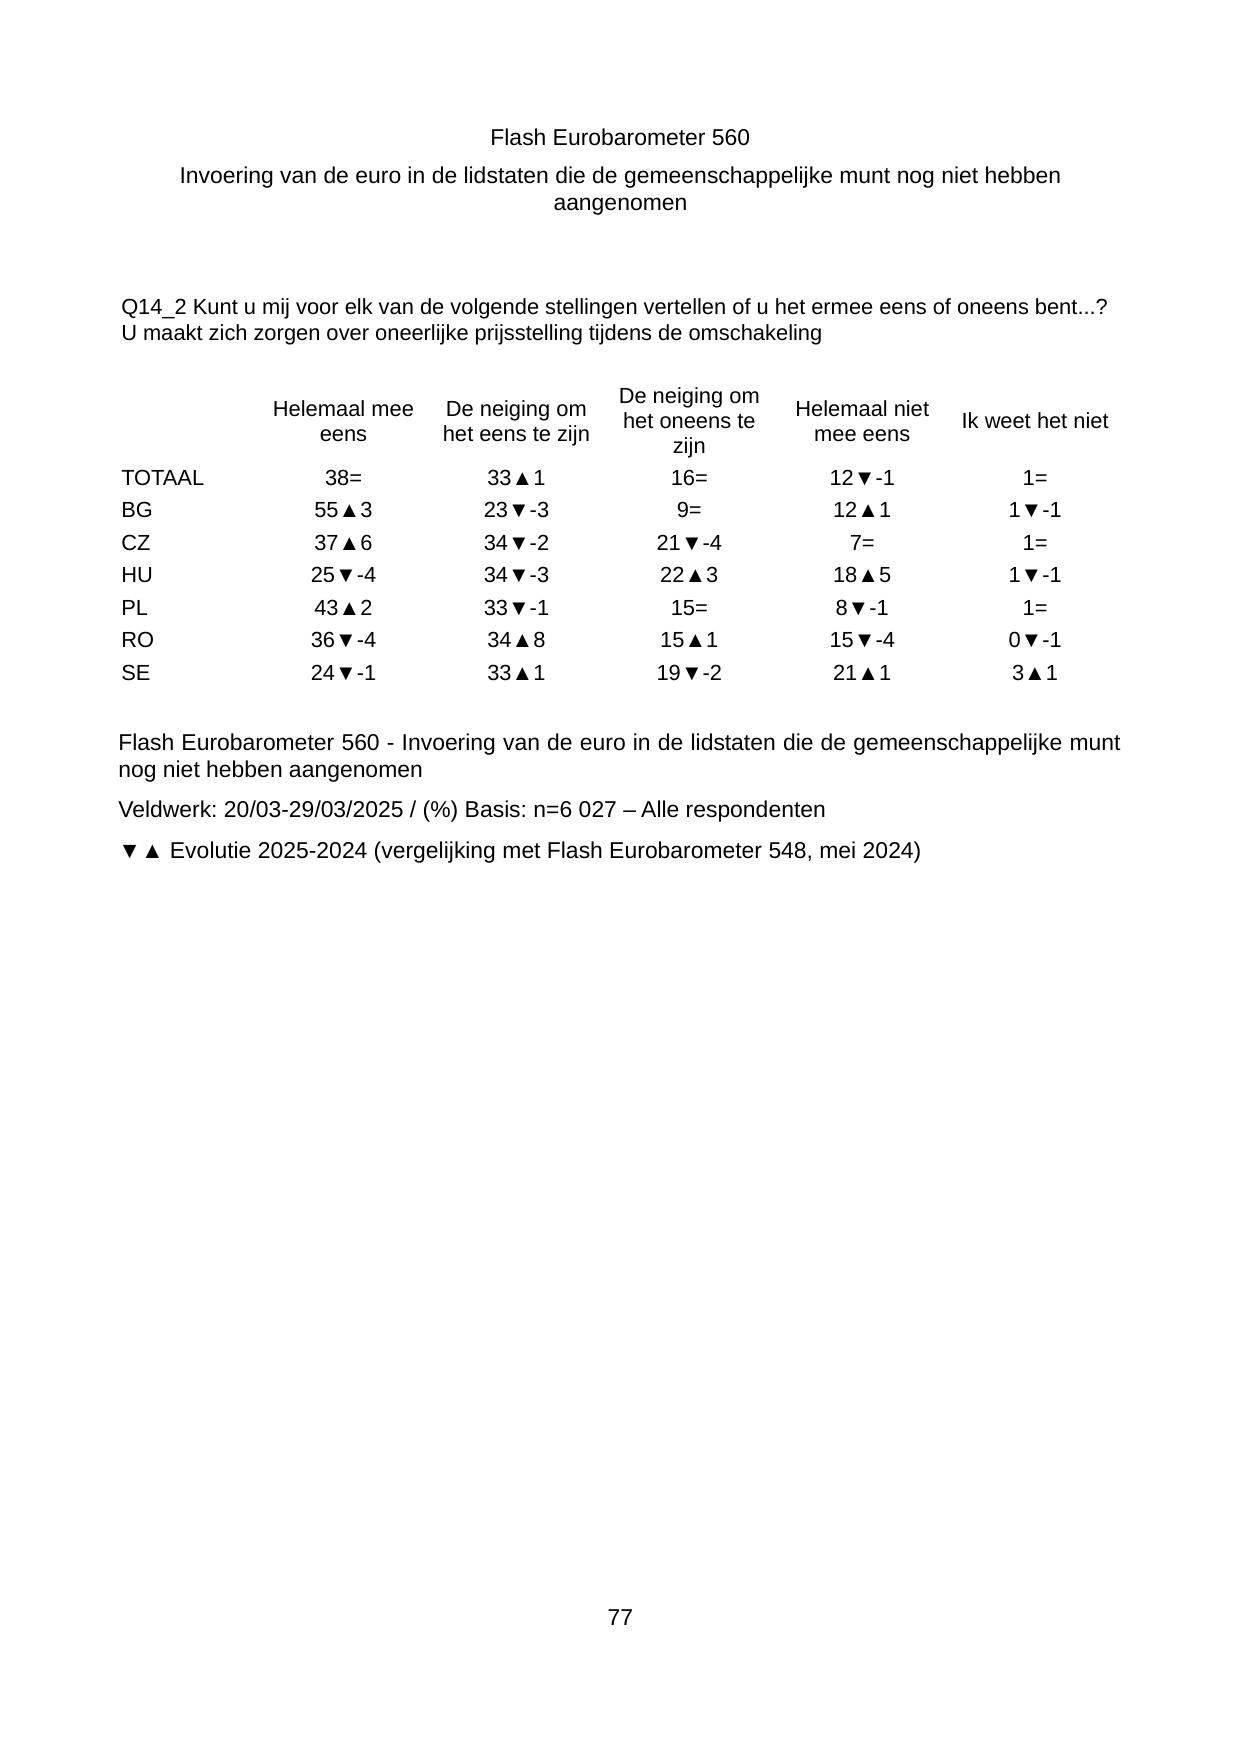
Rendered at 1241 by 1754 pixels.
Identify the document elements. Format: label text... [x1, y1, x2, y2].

table_cell PL [118, 591, 257, 623]
table_cell CZ [118, 526, 257, 559]
table_cell De neiging om het oneens te zijn [603, 380, 776, 461]
table_cell 23▼-3 [430, 494, 603, 526]
table_cell De neiging om het eens te zijn [430, 380, 603, 461]
table_cell SE [118, 656, 257, 688]
table_cell 22▲3 [603, 559, 776, 591]
table_cell 21▲1 [776, 656, 948, 688]
table_cell TOTAAL [118, 461, 257, 494]
table_cell [776, 348, 948, 380]
table_cell 33▼-1 [430, 591, 603, 623]
table_cell [118, 348, 257, 380]
table_cell [949, 348, 1121, 380]
table_cell 3▲1 [949, 656, 1121, 688]
table_cell 34▲8 [430, 624, 603, 656]
table_cell 19▼-2 [603, 656, 776, 688]
table_cell 43▲2 [257, 591, 430, 623]
table_cell 36▼-4 [257, 624, 430, 656]
table_cell 37▲6 [257, 526, 430, 559]
table_cell 33▲1 [430, 656, 603, 688]
table_cell 8▼-1 [776, 591, 948, 623]
table_cell 1= [949, 461, 1121, 494]
table_cell 7= [776, 526, 948, 559]
table_cell 34▼-2 [430, 526, 603, 559]
table_cell 9= [603, 494, 776, 526]
table_cell RO [118, 624, 257, 656]
table_cell 1= [949, 526, 1121, 559]
table_cell [603, 348, 776, 380]
text Veldwerk: 20/03-29/03/2025 / (%) Basis: n=6 027 – Alle respondenten [118, 796, 1122, 823]
text ▼▲ Evolutie 2025-2024 (vergelijking met Flash Eurobarometer 548, mei 2024) [118, 837, 1122, 864]
table_cell HU [118, 559, 257, 591]
table_header Q14_2 Kunt u mij voor elk van de volgende stellingen vertellen of u het ermee eens of oneens bent...? U maakt zich zorgen over oneerlijke prijsstelling tijdens de omschakeling [118, 291, 1121, 348]
table_cell Helemaal niet mee eens [776, 380, 948, 461]
table_cell 18▲5 [776, 559, 948, 591]
table_cell 15= [603, 591, 776, 623]
table_cell BG [118, 494, 257, 526]
table_cell 24▼-1 [257, 656, 430, 688]
table_cell 16= [603, 461, 776, 494]
table_cell 12▼-1 [776, 461, 948, 494]
table_cell 15▲1 [603, 624, 776, 656]
table_cell 1▼-1 [949, 559, 1121, 591]
table_cell [118, 380, 257, 461]
table_cell 38= [257, 461, 430, 494]
table_cell [430, 348, 603, 380]
table_cell Helemaal mee eens [257, 380, 430, 461]
table_cell [257, 348, 430, 380]
table_cell 25▼-4 [257, 559, 430, 591]
table_cell 0▼-1 [949, 624, 1121, 656]
text Flash Eurobarometer 560 - Invoering van de euro in de lidstaten die de gemeenschappelijke munt nog niet hebben aangenomen [118, 729, 1122, 782]
table_cell 21▼-4 [603, 526, 776, 559]
table_cell 15▼-4 [776, 624, 948, 656]
table_cell 55▲3 [257, 494, 430, 526]
table_cell 34▼-3 [430, 559, 603, 591]
table_cell 12▲1 [776, 494, 948, 526]
table_cell 1= [949, 591, 1121, 623]
table_cell 1▼-1 [949, 494, 1121, 526]
table_cell 33▲1 [430, 461, 603, 494]
table_cell Ik weet het niet [949, 380, 1121, 461]
